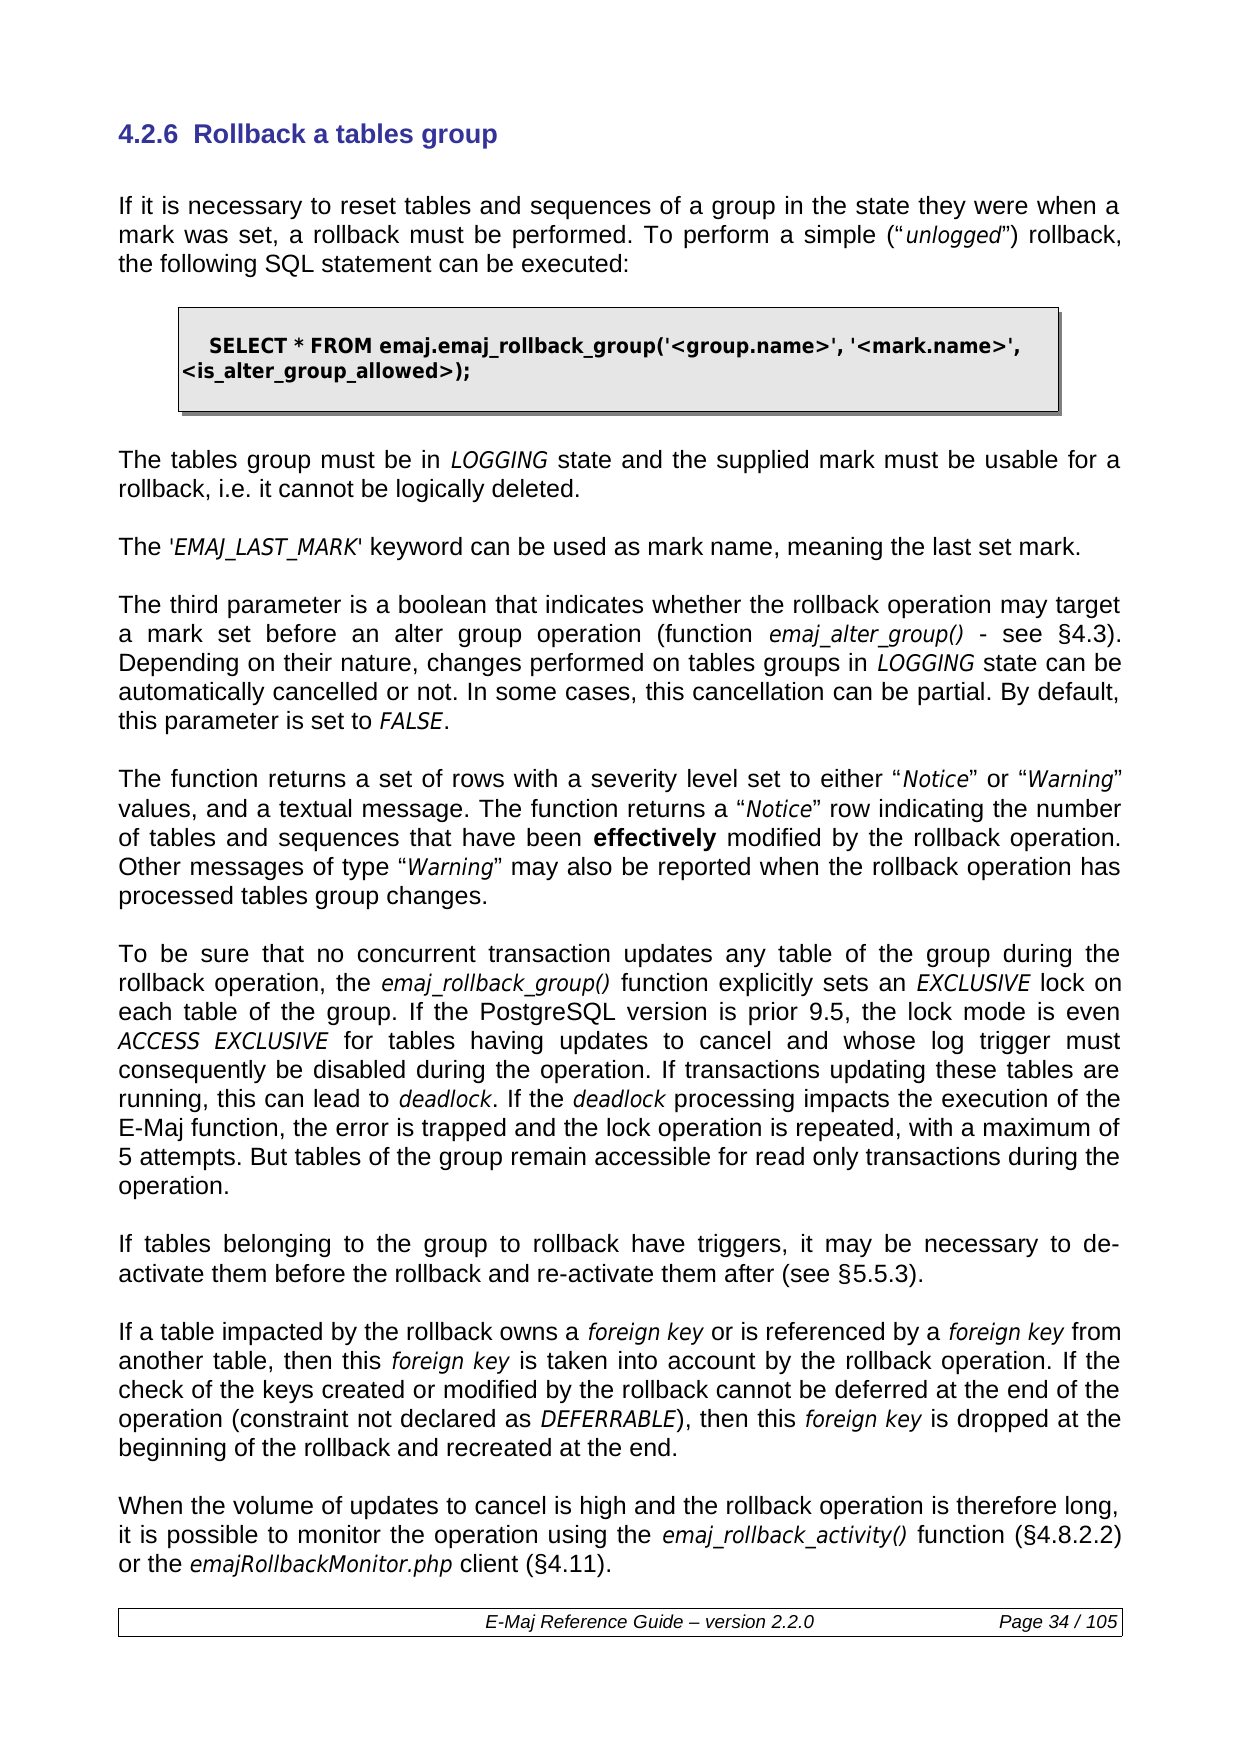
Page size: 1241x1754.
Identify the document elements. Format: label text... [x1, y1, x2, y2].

text The function returns a set of rows with a severity level set to either “Notice” or “Warning” values, and a textual message. The function returns a “Notice” row indicating the number of tables and sequences that have been effectively modified by the rollback operation. Other messages of type “Warning” may also be reported when the rollback operation has processed tables group changes. [118, 764, 1122, 910]
text To be sure that no concurrent transaction updates any table of the group during the rollback operation, the emaj_rollback_group() function explicitly sets an EXCLUSIVE lock on each table of the group. If the PostgreSQL version is prior 9.5, the lock mode is even ACCESS EXCLUSIVE for tables having updates to cancel and whose log trigger must consequently be disabled during the operation. If transactions updating these tables are running, this can lead to deadlock. If the deadlock processing impacts the execution of the E-Maj function, the error is trapped and the lock operation is repeated, with a maximum of 5 attempts. But tables of the group remain accessible for read only transactions during the operation. [118, 939, 1122, 1200]
text If tables belonging to the group to rollback have triggers, it may be necessary to de-activate them before the rollback and re-activate them after (see §5.5.3). [118, 1229, 1122, 1287]
text The 'EMAJ_LAST_MARK' keyword can be used as mark name, meaning the last set mark. [118, 532, 1122, 561]
text The tables group must be in LOGGING state and the supplied mark must be usable for a rollback, i.e. it cannot be logically deleted. [118, 445, 1122, 503]
text If it is necessary to reset tables and sequences of a group in the state they were when a mark was set, a rollback must be performed. To perform a simple (“unlogged”) rollback, the following SQL statement can be executed: [118, 191, 1122, 278]
text SELECT * FROM emaj.emaj_rollback_group('<group.name>', '<mark.name>', <is_alter_group_allowed>); [179, 331, 1058, 380]
text When the volume of updates to cancel is high and the rollback operation is therefore long, it is possible to monitor the operation using the emaj_rollback_activity() function (§4.8.2.2) or the emajRollbackMonitor.php client (§4.11). [118, 1491, 1122, 1578]
text If a table impacted by the rollback owns a foreign key or is referenced by a foreign key from another table, then this foreign key is taken into account by the rollback operation. If the check of the keys created or modified by the rollback cannot be deferred at the end of the operation (constraint not declared as DEFERRABLE), then this foreign key is dropped at the beginning of the rollback and recreated at the end. [118, 1317, 1122, 1462]
text The third parameter is a boolean that indicates whether the rollback operation may target a mark set before an alter group operation (function emaj_alter_group() - see §4.3). Depending on their nature, changes performed on tables groups in LOGGING state can be automatically cancelled or not. In some cases, this cancellation can be partial. By default, this parameter is set to FALSE. [118, 590, 1122, 735]
subtitle Rollback a tables group [118, 118, 1122, 149]
